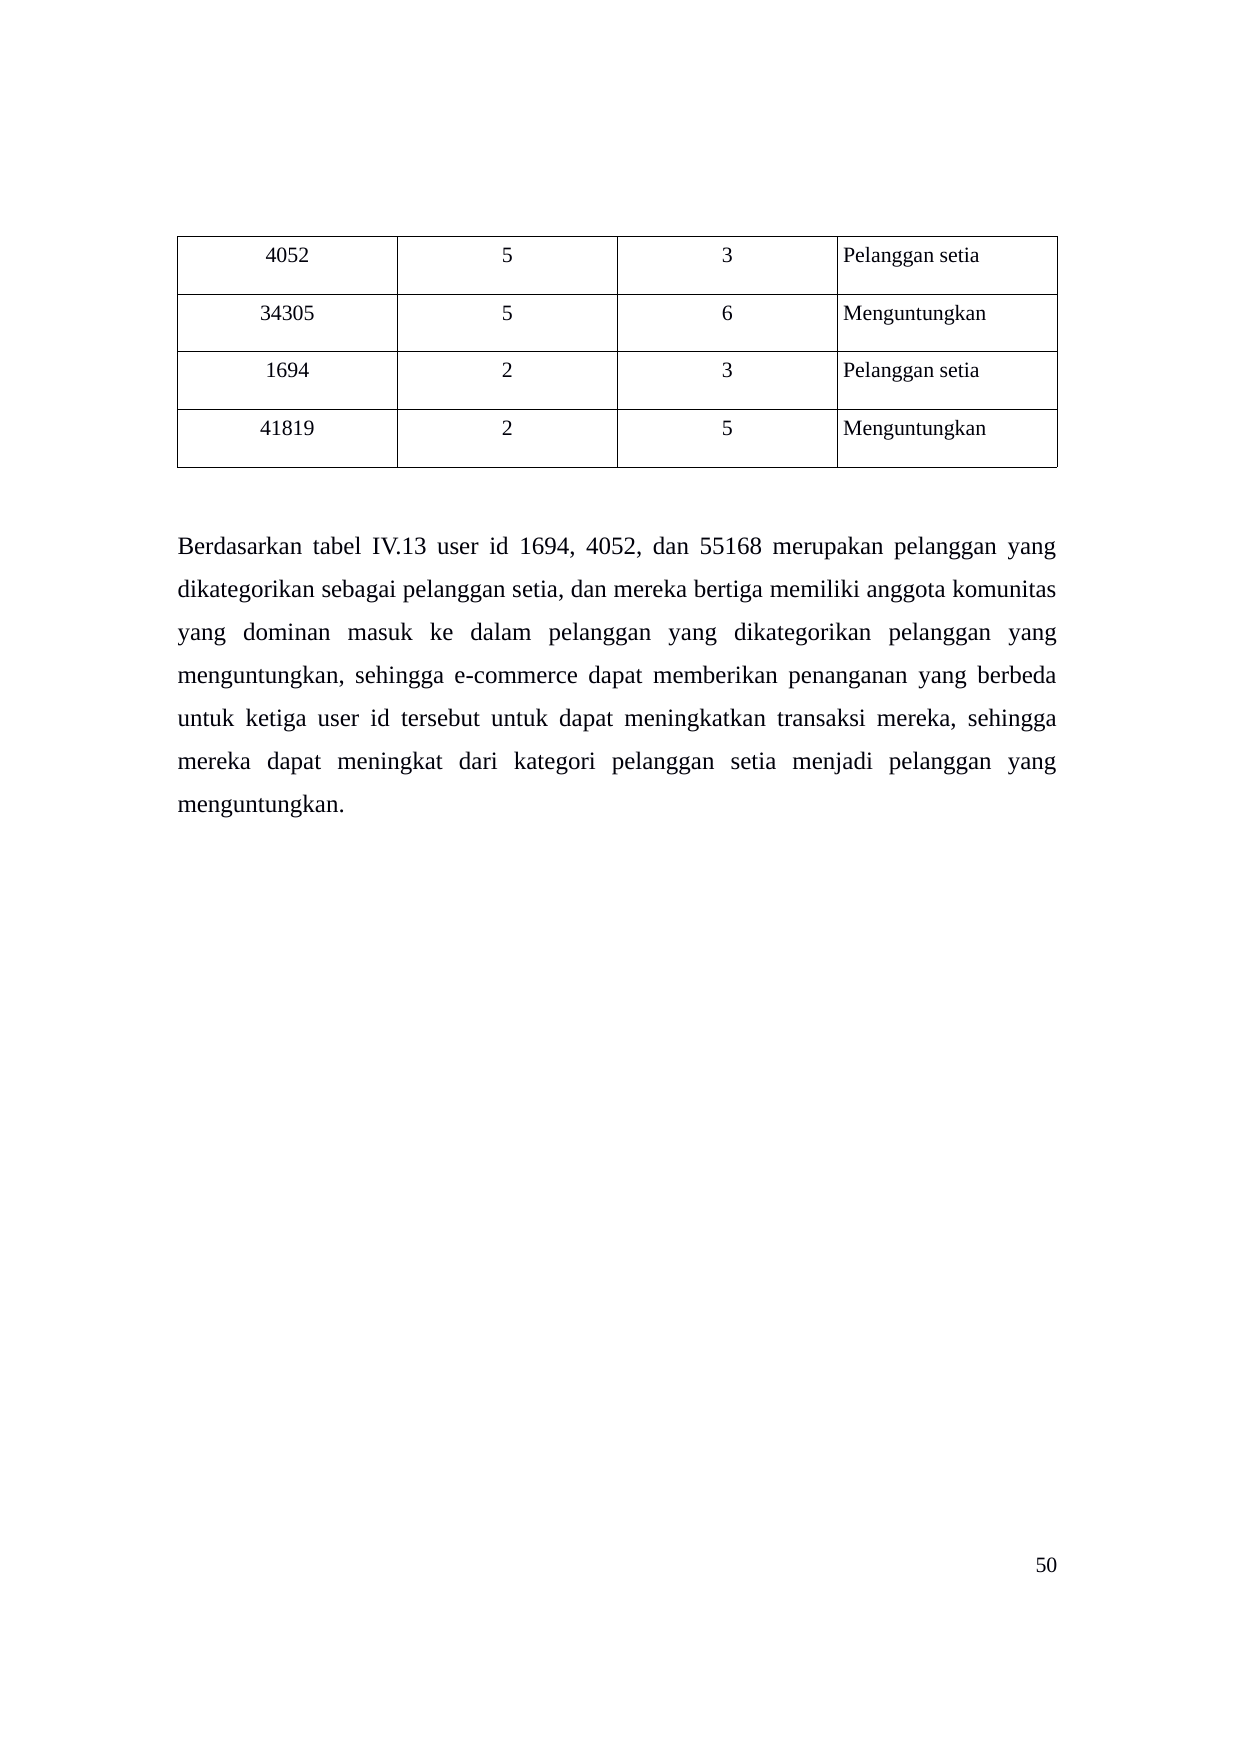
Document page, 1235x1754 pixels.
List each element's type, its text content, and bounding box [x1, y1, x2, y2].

table_cell 2 [398, 410, 617, 467]
table_cell 34305 [178, 295, 397, 351]
table_cell 6 [618, 295, 837, 351]
table_cell 3 [618, 352, 837, 409]
table_cell Pelanggan setia [838, 237, 1057, 294]
table_cell 41819 [178, 410, 397, 467]
table_cell 5 [398, 295, 617, 351]
table_cell Menguntungkan [838, 410, 1057, 467]
table_cell 2 [398, 352, 617, 409]
table_cell Menguntungkan [838, 295, 1057, 351]
table_cell 5 [398, 237, 617, 294]
table_cell 3 [618, 237, 837, 294]
table_cell Pelanggan setia [838, 352, 1057, 409]
table_cell 4052 [178, 237, 397, 294]
text Berdasarkan tabel IV.13 user id 1694, 4052, dan 55168 merupakan pelanggan yang dikategorikan sebagai pelanggan setia, dan mereka bertiga memiliki anggota komunitas yang dominan masuk ke dalam pelanggan yang dikategorikan pelanggan yang menguntungkan, sehingga e-commerce dapat memberikan penanganan yang berbeda untuk ketiga user id tersebut untuk dapat meningkatkan transaksi mereka, sehingga mereka dapat meningkat dari kategori pelanggan setia menjadi pelanggan yang menguntungkan. [177, 531, 1057, 818]
table_cell 5 [618, 410, 837, 467]
table_cell 1694 [178, 352, 397, 409]
